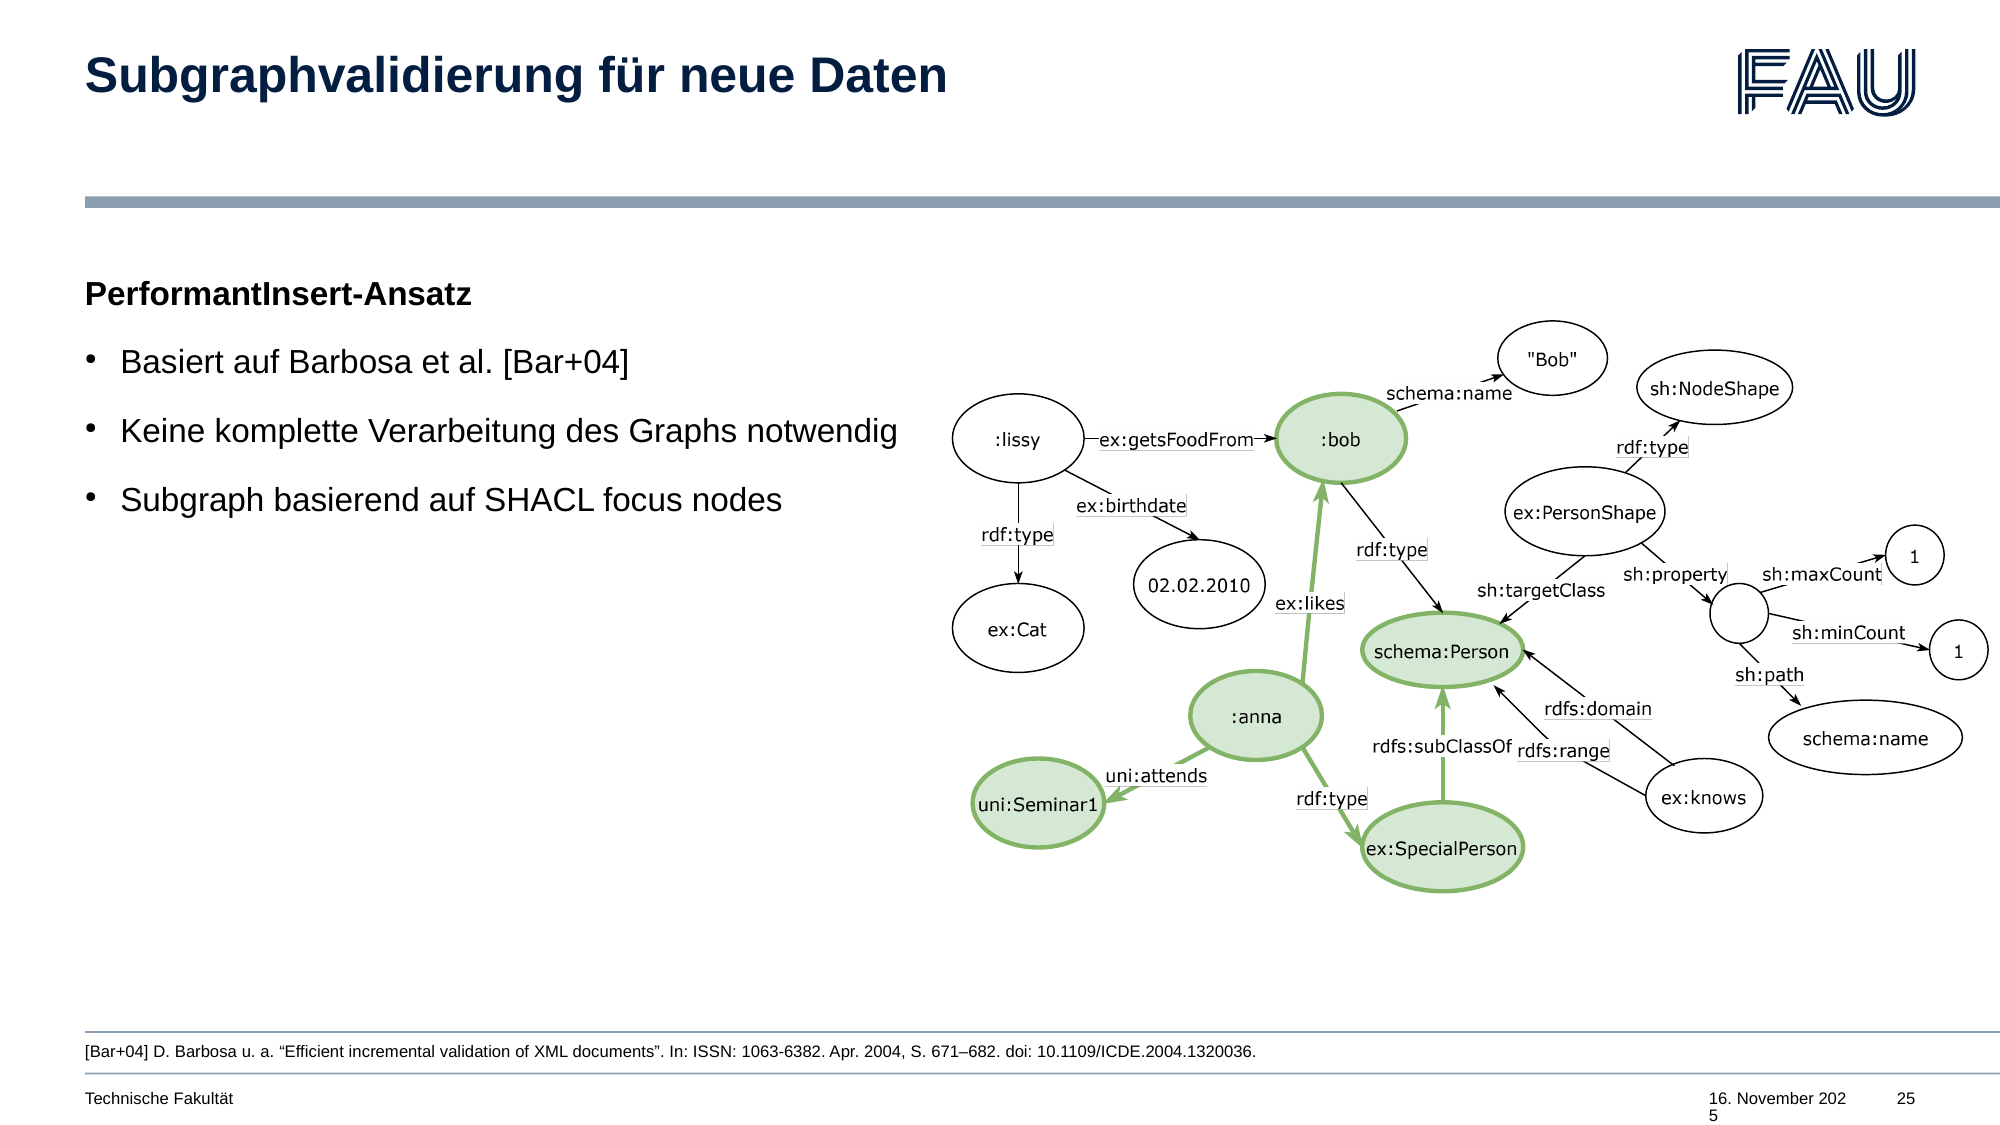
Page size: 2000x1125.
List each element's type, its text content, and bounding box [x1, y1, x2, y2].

text_box [Bar+04] D. Barbosa u. a. “Efficient incremental validation of XML documents”. In: ISSN: 1063-6382. Apr. 2004, S. 671–682. doi: 10.1109/ICDE.2004.1320036. [70, 1035, 1453, 1069]
text_box PerformantInsert-Ansatz Basiert auf Barbosa et al. [Bar+04] Keine komplette Verarbeitung des Graphs notwendig Subgraph basierend auf SHACL focus nodes [85, 267, 983, 1018]
slide_number 16. November 2025 [1831, 1088, 1849, 1109]
slide_number [1883, 1088, 1916, 1109]
title Subgraphvalidierung für neue Daten [85, 49, 1270, 210]
footer Technische Fakultät [85, 1088, 1831, 1109]
picture [944, 313, 2000, 906]
